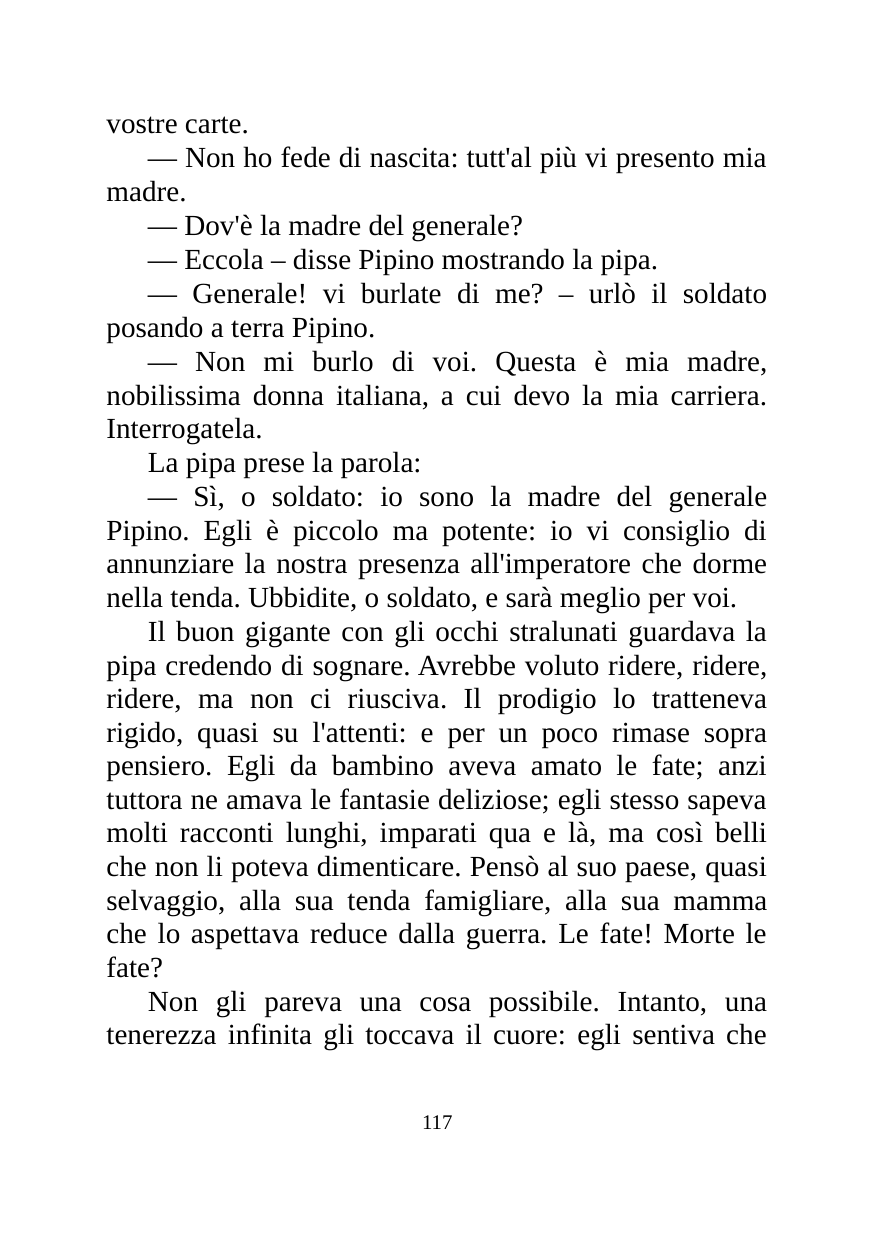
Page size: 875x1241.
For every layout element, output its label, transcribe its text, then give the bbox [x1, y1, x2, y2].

text Il buon gigante con gli occhi stralunati guardava la pipa credendo di sognare. Avrebbe voluto ridere, ridere, ridere, ma non ci riusciva. Il prodigio lo tratteneva rigido, quasi su l'attenti: e per un poco rimase sopra pensiero. Egli da bambino aveva amato le fate; anzi tuttora ne amava le fantasie deliziose; egli stesso sapeva molti racconti lunghi, imparati qua e là, ma così belli che non li poteva dimenticare. Pensò al suo paese, quasi selvaggio, alla sua tenda famigliare, alla sua mamma che lo aspettava reduce dalla guerra. Le fate! Morte le fate? [106, 614, 768, 983]
text — Eccola – disse Pipino mostrando la pipa. [106, 242, 768, 276]
text Non gli pareva una cosa possibile. Intanto, una tenerezza infinita gli toccava il cuore: egli sentiva che [106, 984, 768, 1051]
text — Sì, o soldato: io sono la madre del generale Pipino. Egli è piccolo ma potente: io vi consiglio di annunziare la nostra presenza all'imperatore che dorme nella tenda. Ubbidite, o soldato, e sarà meglio per voi. [106, 479, 768, 614]
text — Non mi burlo di voi. Questa è mia madre, nobilissima donna italiana, a cui devo la mia carriera. Interrogatela. [106, 344, 768, 445]
text vostre carte. [106, 106, 768, 140]
text La pipa prese la parola: [106, 445, 768, 479]
text — Dov'è la madre del generale? [106, 208, 768, 242]
text — Generale! vi burlate di me? – urlò il soldato posando a terra Pipino. [106, 276, 768, 343]
text — Non ho fede di nascita: tutt'al più vi presento mia madre. [106, 140, 768, 207]
